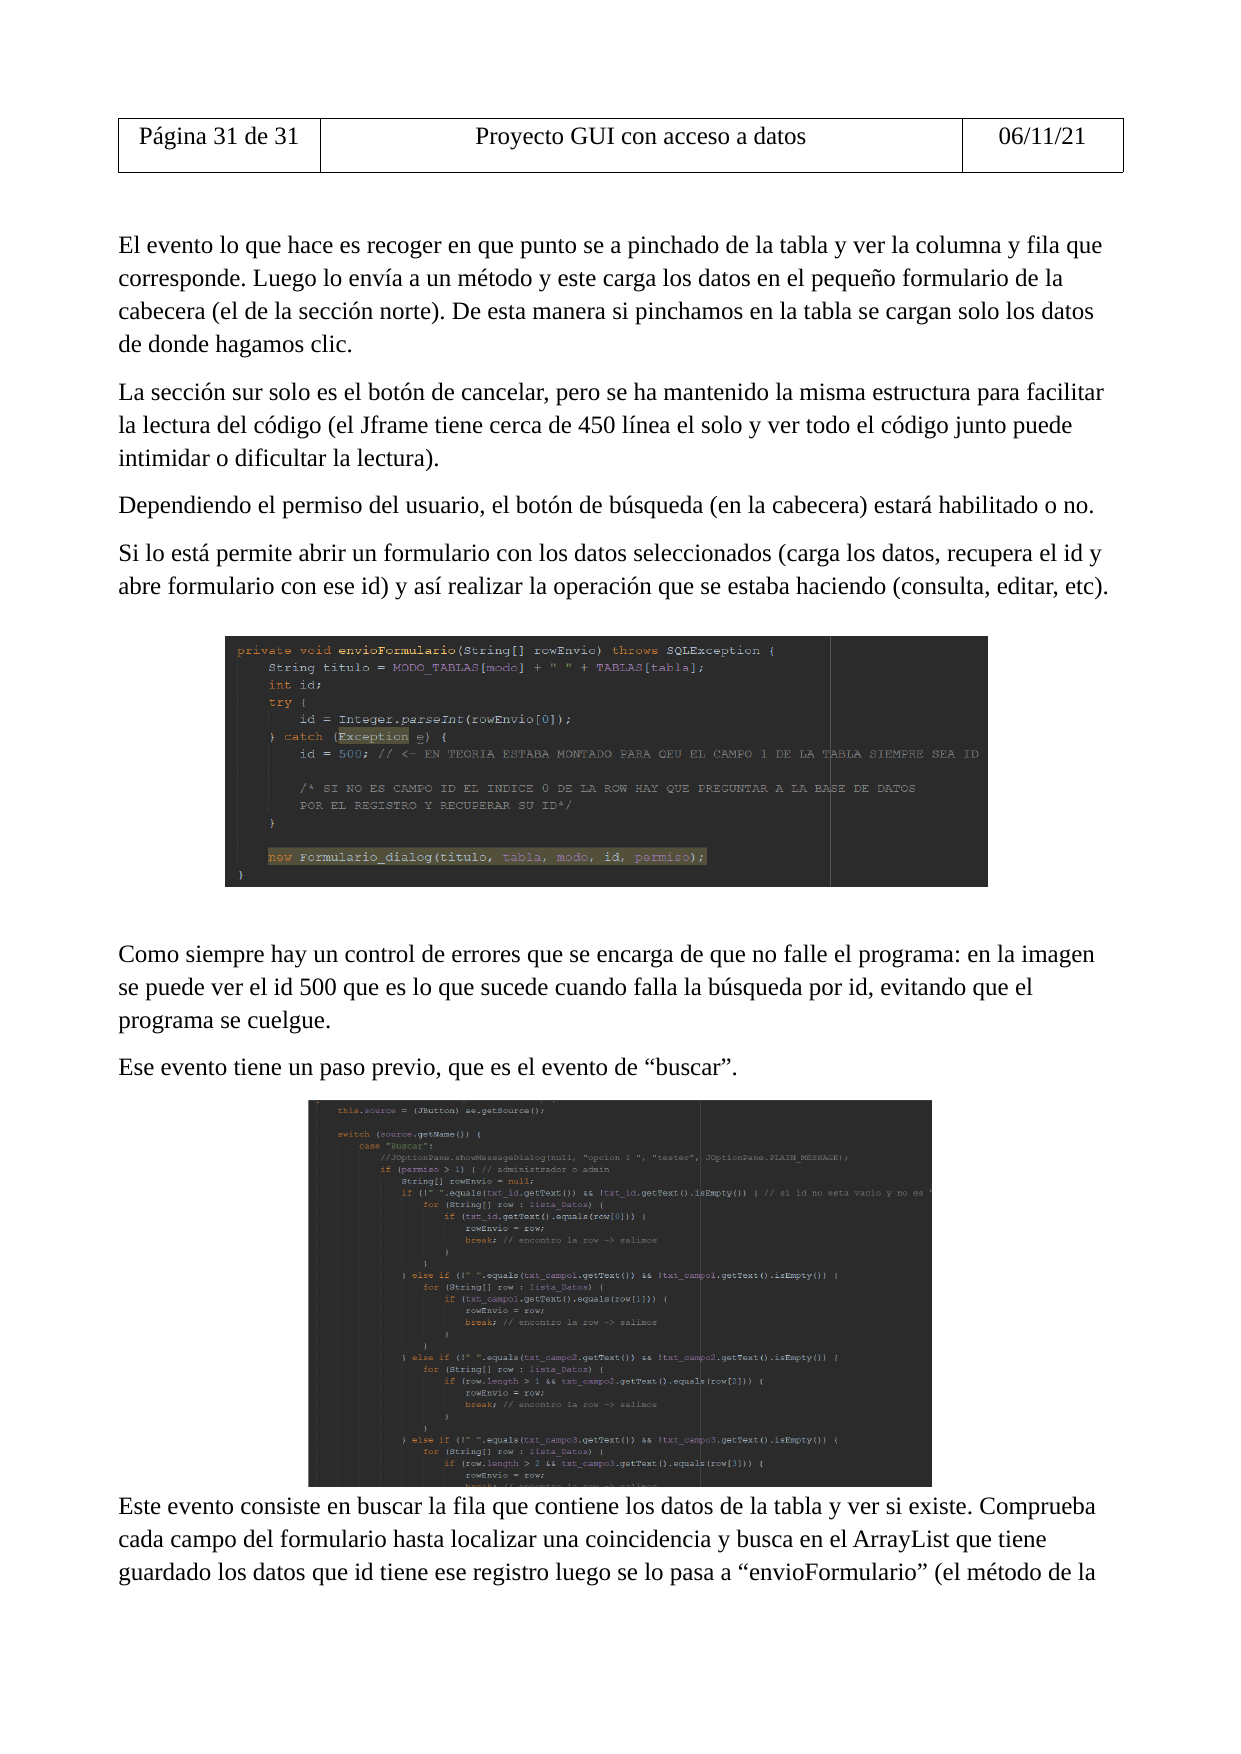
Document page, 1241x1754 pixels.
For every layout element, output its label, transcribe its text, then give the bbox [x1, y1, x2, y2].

text El evento lo que hace es recoger en que punto se a pinchado de la tabla y ver la columna y fila que corresponde. Luego lo envía a un método y este carga los datos en el pequeño formulario de la cabecera (el de la sección norte). De esta manera si pinchamos en la tabla se cargan solo los datos de donde hagamos clic. [118, 230, 1122, 358]
picture [225, 636, 988, 887]
text Este evento consiste en buscar la fila que contiene los datos de la tabla y ver si existe. Comprueba cada campo del formulario hasta localizar una coincidencia y busca en el ArrayList que tiene guardado los datos que id tiene ese registro luego se lo pasa a “envioFormulario” (el método de la [118, 1487, 1122, 1586]
text Ese evento tiene un paso previo, que es el evento de “buscar”. [118, 1052, 1122, 1081]
text Dependiendo el permiso del usuario, el botón de búsqueda (en la cabecera) estará habilitado o no. [118, 490, 1122, 519]
text Si lo está permite abrir un formulario con los datos seleccionados (carga los datos, recupera el id y abre formulario con ese id) y así realizar la operación que se estaba haciendo (consulta, editar, etc). [118, 538, 1122, 600]
text Como siempre hay un control de errores que se encarga de que no falle el programa: en la imagen se puede ver el id 500 que es lo que sucede cuando falla la búsqueda por id, evitando que el programa se cuelgue. [118, 939, 1122, 1033]
text La sección sur solo es el botón de cancelar, pero se ha mantenido la misma estructura para facilitar la lectura del código (el Jframe tiene cerca de 450 línea el solo y ver todo el código junto puede intimidar o dificultar la lectura). [118, 377, 1122, 471]
picture [308, 1100, 932, 1487]
